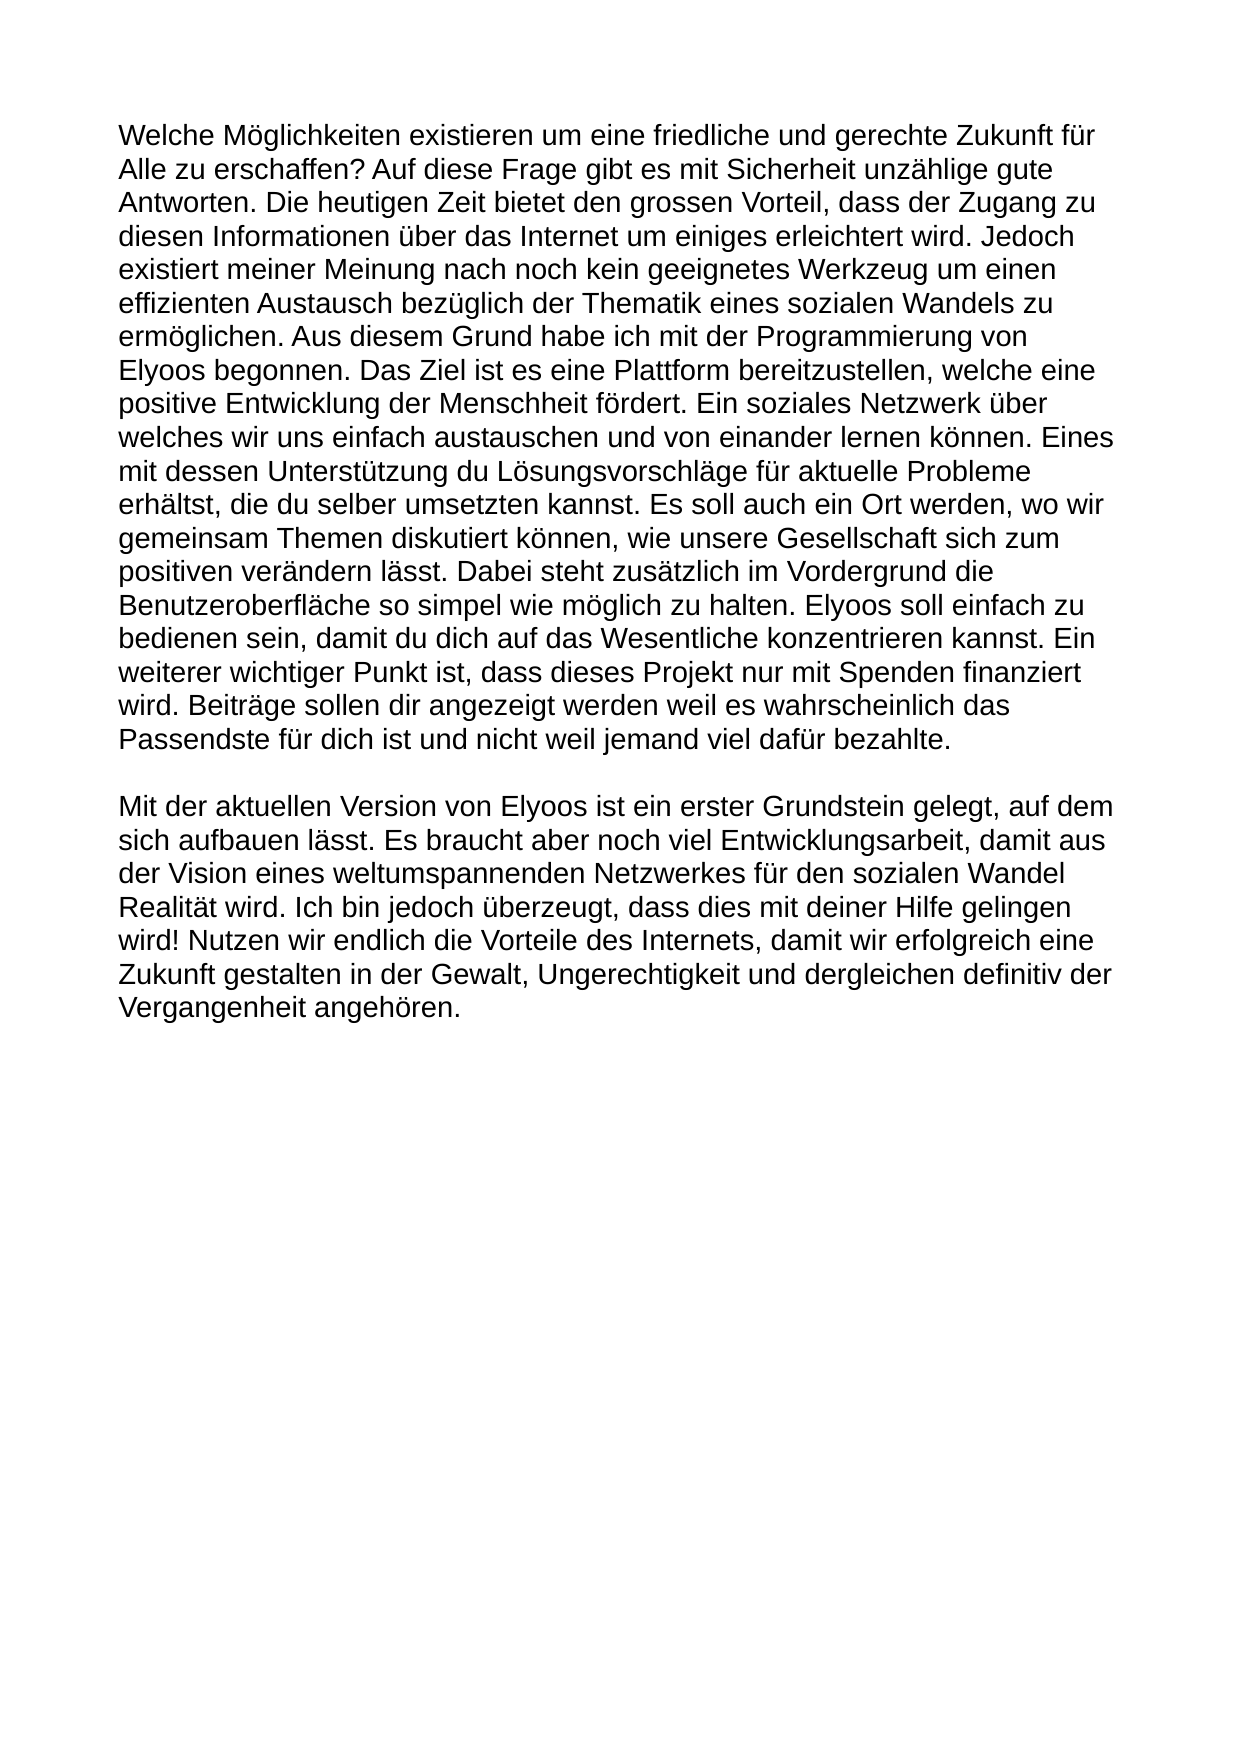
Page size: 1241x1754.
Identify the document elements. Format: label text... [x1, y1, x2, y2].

text Mit der aktuellen Version von Elyoos ist ein erster Grundstein gelegt, auf dem sich aufbauen lässt. Es braucht aber noch viel Entwicklungsarbeit, damit aus der Vision eines weltumspannenden Netzwerkes für den sozialen Wandel Realität wird. Ich bin jedoch überzeugt, dass dies mit deiner Hilfe gelingen wird! Nutzen wir endlich die Vorteile des Internets, damit wir erfolgreich eine Zukunft gestalten in der Gewalt, Ungerechtigkeit und dergleichen definitiv der Vergangenheit angehören. [118, 789, 1122, 1024]
text Welche Möglichkeiten existieren um eine friedliche und gerechte Zukunft für Alle zu erschaffen? Auf diese Frage gibt es mit Sicherheit unzählige gute Antworten. Die heutigen Zeit bietet den grossen Vorteil, dass der Zugang zu diesen Informationen über das Internet um einiges erleichtert wird. Jedoch existiert meiner Meinung nach noch kein geeignetes Werkzeug um einen effizienten Austausch bezüglich der Thematik eines sozialen Wandels zu ermöglichen. Aus diesem Grund habe ich mit der Programmierung von Elyoos begonnen. Das Ziel ist es eine Plattform bereitzustellen, welche eine positive Entwicklung der Menschheit fördert. Ein soziales Netzwerk über welches wir uns einfach austauschen und von einander lernen können. Eines mit dessen Unterstützung du Lösungsvorschläge für aktuelle Probleme erhältst, die du selber umsetzten kannst. Es soll auch ein Ort werden, wo wir gemeinsam Themen diskutiert können, wie unsere Gesellschaft sich zum positiven verändern lässt. Dabei steht zusätzlich im Vordergrund die Benutzeroberfläche so simpel wie möglich zu halten. Elyoos soll einfach zu bedienen sein, damit du dich auf das Wesentliche konzentrieren kannst. Ein weiterer wichtiger Punkt ist, dass dieses Projekt nur mit Spenden finanziert wird. Beiträge sollen dir angezeigt werden weil es wahrscheinlich das Passendste für dich ist und nicht weil jemand viel dafür bezahlte. [118, 118, 1122, 755]
